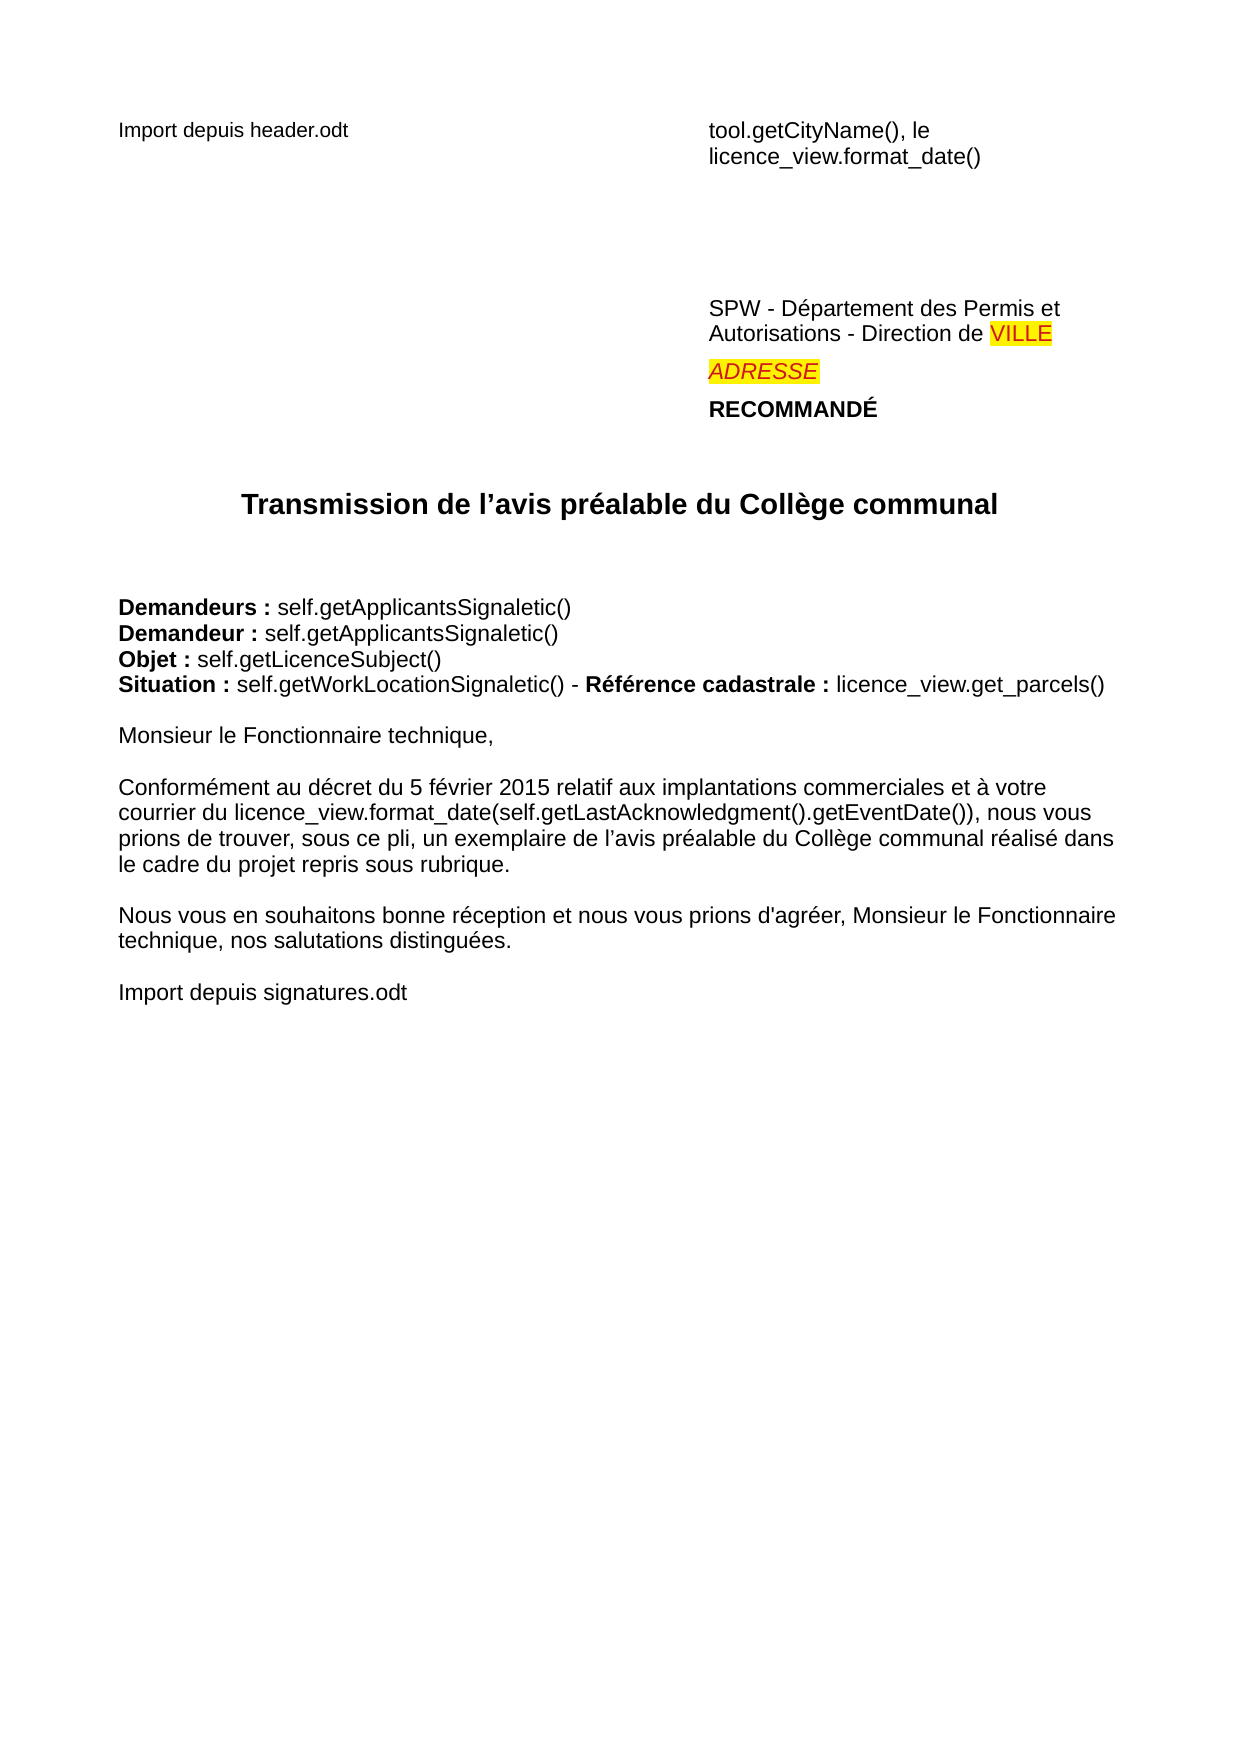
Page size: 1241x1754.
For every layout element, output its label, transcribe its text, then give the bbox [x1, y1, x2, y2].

table_header tool.getCityName(), le licence_view.format_date() SPW - Département des Permis et Autorisations - Direction de VILLE ADRESSE RECOMMANDÉ [709, 118, 1123, 423]
text Demandeur : self.getApplicantsSignaletic() [118, 621, 1122, 646]
text Conformément au décret du 5 février 2015 relatif aux implantations commerciales et à votre courrier du licence_view.format_date(self.getLastAcknowledgment().getEventDate()), nous vous prions de trouver, sous ce pli, un exemplaire de l’avis préalable du Collège communal réalisé dans le cadre du projet repris sous rubrique. [118, 774, 1122, 877]
text Demandeurs : self.getApplicantsSignaletic() [118, 595, 1122, 621]
title Transmission de l’avis préalable du Collège communal [118, 488, 1122, 521]
text Monsieur le Fonctionnaire technique, [118, 723, 1122, 749]
text Situation : self.getWorkLocationSignaletic() - Référence cadastrale : licence_view.get_parcels() [118, 672, 1122, 697]
table_header Import depuis header.odt [118, 118, 708, 423]
text Objet : self.getLicenceSubject() [118, 646, 1122, 672]
text Nous vous en souhaitons bonne réception et nous vous prions d'agréer, Monsieur le Fonctionnaire technique, nos salutations distinguées. [118, 902, 1122, 954]
text Import depuis signatures.odt [118, 979, 1122, 1005]
